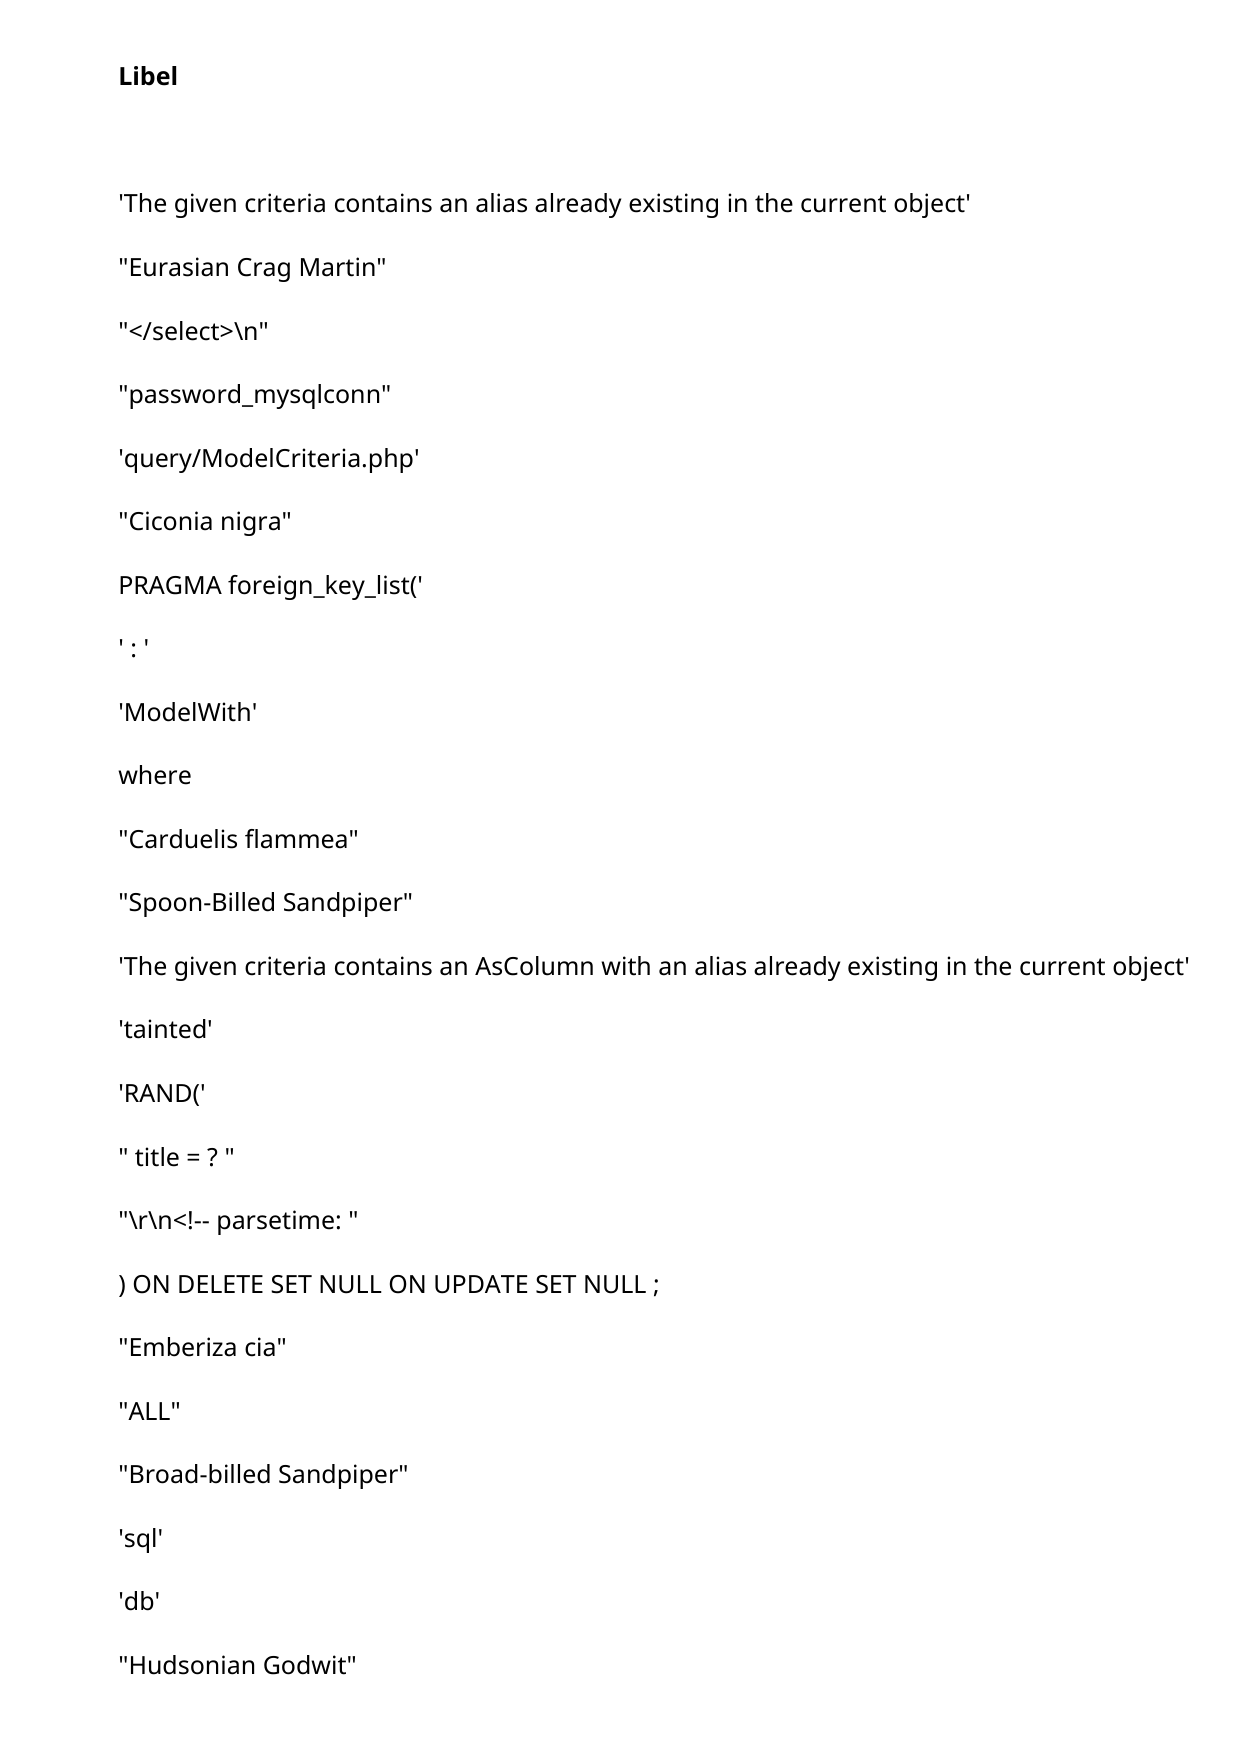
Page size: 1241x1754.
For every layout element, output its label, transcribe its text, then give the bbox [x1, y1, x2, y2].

table_cell "Spoon-Billed Sandpiper" [118, 885, 1240, 949]
table_cell "\r\n<!-- parsetime: " [118, 1203, 1240, 1266]
table_cell 'query/ModelCriteria.php' [118, 440, 1240, 504]
table_cell "Eurasian Crag Martin" [118, 250, 1240, 313]
table_cell ) ON DELETE SET NULL ON UPDATE SET NULL ; [118, 1266, 1240, 1330]
table_cell "password_mysqlconn" [118, 377, 1240, 440]
table_cell 'sql' [118, 1521, 1240, 1584]
table_cell where [118, 758, 1240, 822]
table_cell 'RAND(' [118, 1076, 1240, 1139]
table_cell " title = ? " [118, 1139, 1240, 1203]
table_cell "</select>\n" [118, 313, 1240, 377]
table_cell 'The given criteria contains an AsColumn with an alias already existing in the current object' [118, 949, 1240, 1012]
table_cell "Ciconia nigra" [118, 504, 1240, 567]
table_cell [118, 123, 1240, 186]
table_cell "Emberiza cia" [118, 1330, 1240, 1393]
table_cell 'The given criteria contains an alias already existing in the current object' [118, 186, 1240, 250]
table_cell ' : ' [118, 631, 1240, 694]
table_cell "ALL" [118, 1394, 1240, 1457]
table_cell "Broad-billed Sandpiper" [118, 1457, 1240, 1521]
table_cell 'tainted' [118, 1012, 1240, 1076]
table_cell 'db' [118, 1584, 1240, 1648]
table_cell PRAGMA foreign_key_list(' [118, 568, 1240, 631]
table_header Libel [118, 59, 1240, 123]
table_cell "Hudsonian Godwit" [118, 1648, 1240, 1682]
table_cell 'ModelWith' [118, 695, 1240, 758]
table_cell "Carduelis flammea" [118, 822, 1240, 885]
